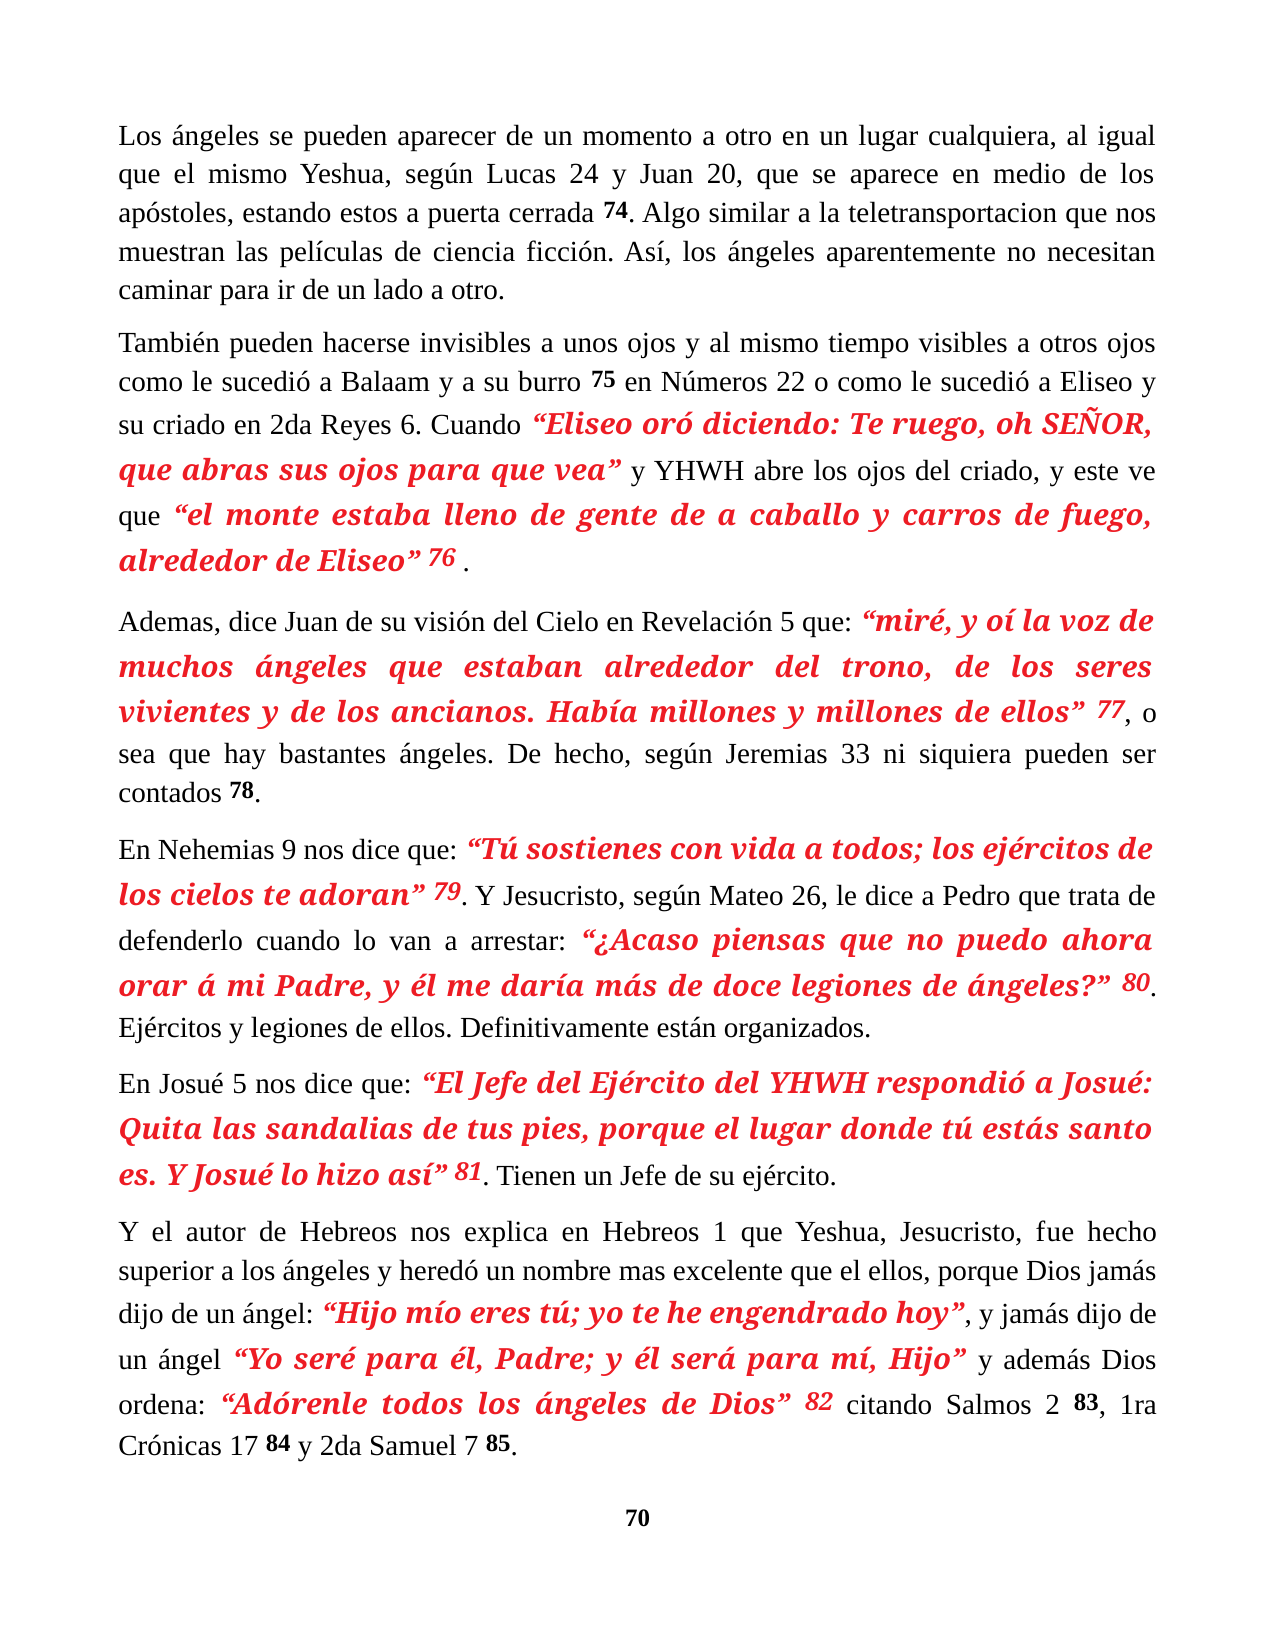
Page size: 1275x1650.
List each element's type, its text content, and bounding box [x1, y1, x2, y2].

text En Josué 5 nos dice que: “El Jefe del Ejército del YHWH respondió a Josué: Quita las sandalias de tus pies, porque el lugar donde tú estás santo es. Y Josué lo hizo así” . Tienen un Jefe de su ejército. [118, 1063, 1157, 1194]
text Ademas, dice Juan de su visión del Cielo en Revelación 5 que: “miré, y oí la voz de muchos ángeles que estaban alrededor del trono, de los seres vivientes y de los ancianos. Había millones y millones de ellos” , o sea que hay bastantes ángeles. De hecho, según Jeremias 33 ni siquiera pueden ser contados . [118, 601, 1157, 808]
text En Nehemias 9 nos dice que: “Tú sostienes con vida a todos; los ejércitos de los cielos te adoran” . Y Jesucristo, según Mateo 26, le dice a Pedro que trata de defenderlo cuando lo van a arrestar: “¿Acaso piensas que no puedo ahora orar á mi Padre, y él me daría más de doce legiones de ángeles?” . Ejércitos y legiones de ellos. Definitivamente están organizados. [118, 828, 1157, 1043]
text También pueden hacerse invisibles a unos ojos y al mismo tiempo visibles a otros ojos como le sucedió a Balaam y a su burro en Números 22 o como le sucedió a Eliseo y su criado en 2da Reyes 6. Cuando “Eliseo oró diciendo: Te ruego, oh SEÑOR, que abras sus ojos para que vea” y YHWH abre los ojos del criado, y este ve que “el monte estaba lleno de gente de a caballo y carros de fuego, alrededor de Eliseo” . [118, 325, 1157, 580]
text Los ángeles se pueden aparecer de un momento a otro en un lugar cualquiera, al igual que el mismo Yeshua, según Lucas 24 y Juan 20, que se aparece en medio de los apóstoles, estando estos a puerta cerrada . Algo similar a la teletransportacion que nos muestran las películas de ciencia ficción. Así, los ángeles aparentemente no necesitan caminar para ir de un lado a otro. [118, 118, 1157, 306]
text Y el autor de Hebreos nos explica en Hebreos 1 que Yeshua, Jesucristo, fue hecho superior a los ángeles y heredó un nombre mas excelente que el ellos, porque Dios jamás dijo de un ángel: “Hijo mío eres tú; yo te he engendrado hoy”, y jamás dijo de un ángel “Yo seré para él, Padre; y él será para mí, Hijo” y además Dios ordena: “Adórenle todos los ángeles de Dios” citando Salmos 2 , 1ra Crónicas 17 y 2da Samuel 7 . [118, 1214, 1157, 1462]
